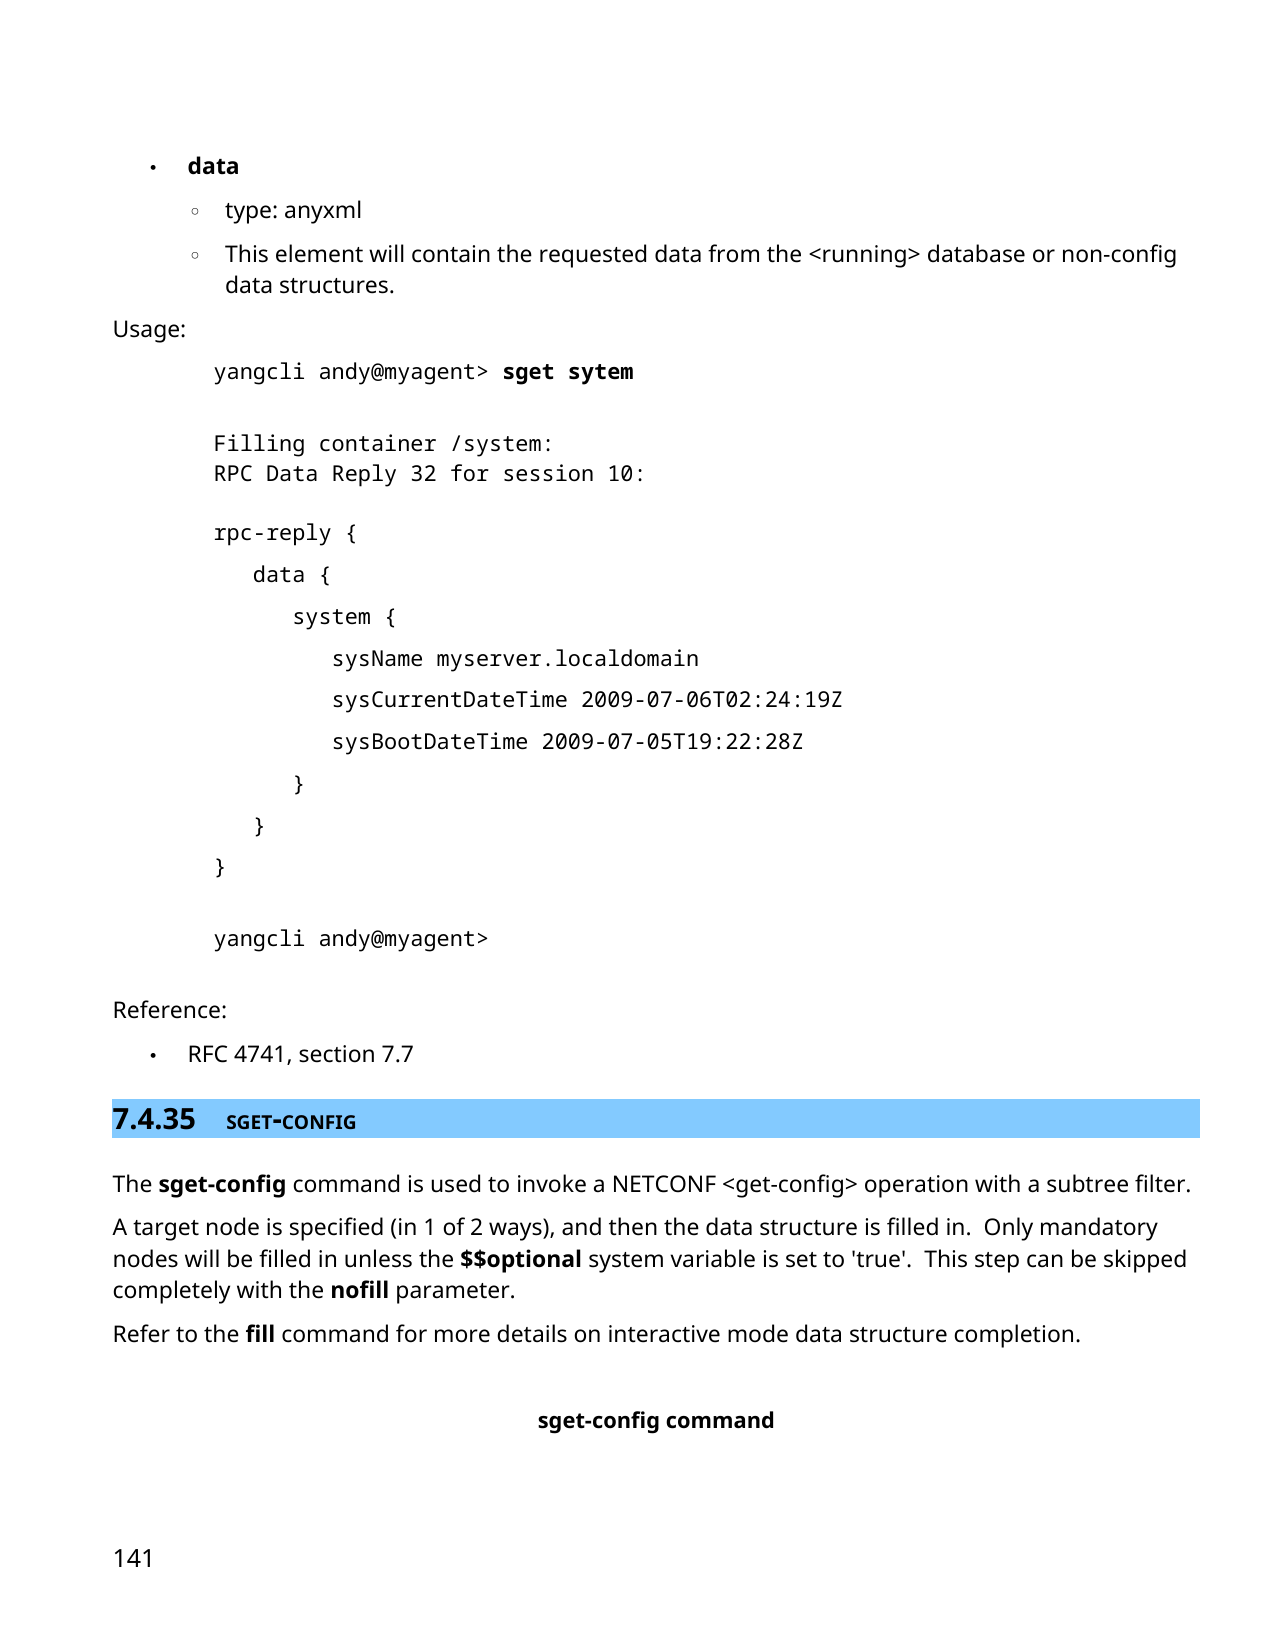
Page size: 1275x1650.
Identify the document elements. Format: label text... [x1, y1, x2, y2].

text Filling container /system: RPC Data Reply 32 for session 10: rpc-reply { [139, 428, 1200, 547]
list This element will contain the requested data from the <running> database or non-config data structures. [187, 237, 1200, 300]
text data { [139, 559, 1200, 589]
text Reference: [112, 994, 1200, 1026]
text } [139, 809, 1200, 839]
text yangcli andy@myagent> [139, 893, 1200, 982]
text The sget-config command is used to invoke a NETCONF <get-config> operation with a subtree filter. [112, 1167, 1200, 1199]
text Refer to the fill command for more details on interactive mode data structure completion. [112, 1317, 1200, 1349]
list type: anyxml [187, 194, 1200, 225]
text } [139, 768, 1200, 798]
text } [139, 851, 1200, 881]
list data [150, 150, 1200, 181]
list RFC 4741, section 7.7 [150, 1038, 1200, 1069]
text sysBootDateTime 2009-07-05T19:22:28Z [139, 726, 1200, 756]
text A target node is specified (in 1 of 2 ways), and then the data structure is filled in. Only mandatory nodes will be filled in unless the $$optional system variable is set to 'true'. This step can be skipped completely with the nofill parameter. [112, 1211, 1200, 1305]
subtitle sget-config command [127, 1405, 1185, 1435]
text yangcli andy@myagent> sget sytem [139, 356, 1200, 416]
text system { [139, 601, 1200, 631]
text sysCurrentDateTime 2009-07-06T02:24:19Z [139, 684, 1200, 714]
subtitle sget-config [112, 1099, 1200, 1138]
text Usage: [112, 312, 1200, 344]
text sysName myserver.localdomain [139, 642, 1200, 672]
